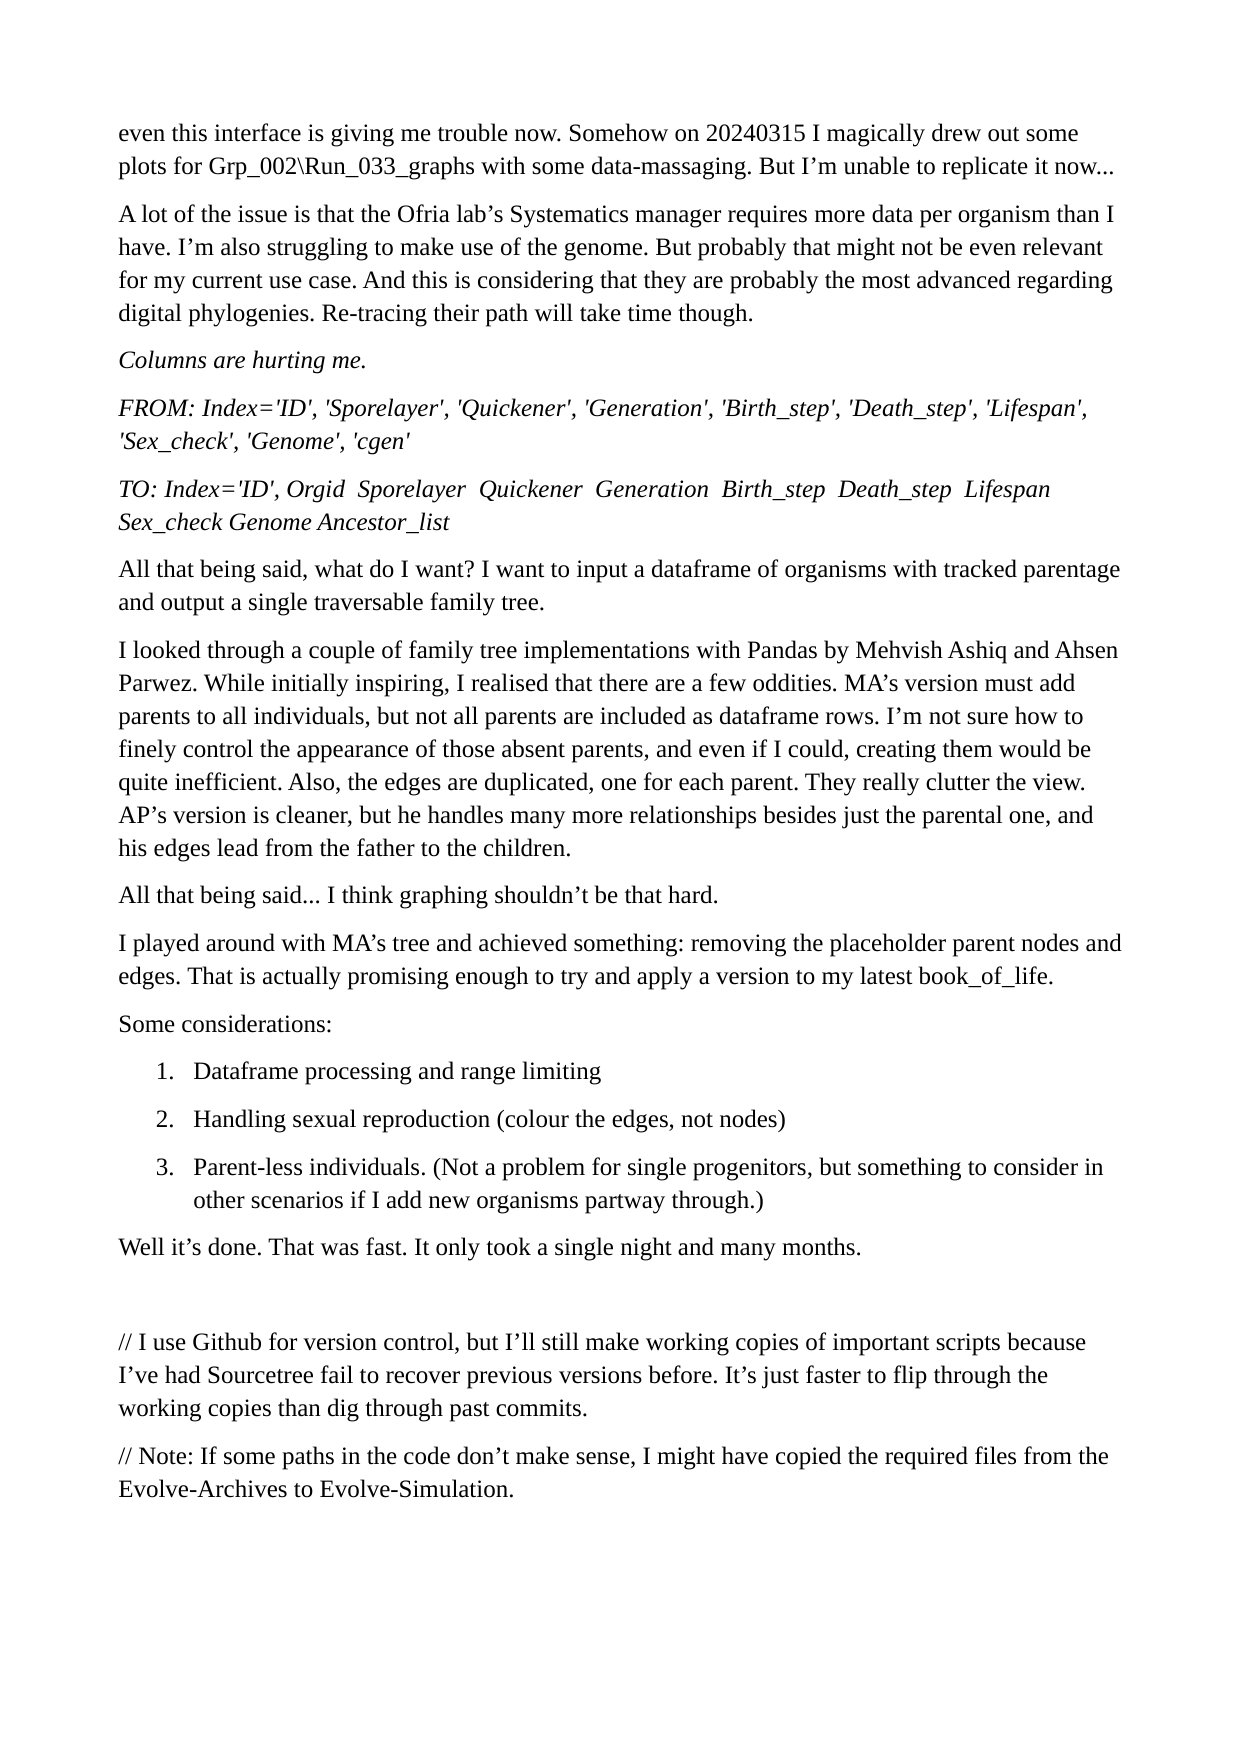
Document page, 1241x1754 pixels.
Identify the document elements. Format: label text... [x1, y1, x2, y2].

text // I use Github for version control, but I’ll still make working copies of important scripts because I’ve had Sourcetree fail to recover previous versions before. It’s just faster to flip through the working copies than dig through past commits. [118, 1327, 1122, 1422]
list Parent-less individuals. (Not a problem for single progenitors, but something to consider in other scenarios if I add new organisms partway through.) [156, 1152, 1122, 1213]
text All that being said, what do I want? I want to input a dataframe of organisms with tracked parentage and output a single traversable family tree. [118, 554, 1122, 616]
text even this interface is giving me trouble now. Somehow on 20240315 I magically drew out some plots for Grp_002\Run_033_graphs with some data-massaging. But I’m unable to replicate it now... [118, 118, 1122, 180]
text I played around with MA’s tree and achieved something: removing the placeholder parent nodes and edges. That is actually promising enough to try and apply a version to my latest book_of_life. [118, 928, 1122, 990]
list Handling sexual reproduction (colour the edges, not nodes) [156, 1104, 1122, 1133]
text A lot of the issue is that the Ofria lab’s Systematics manager requires more data per organism than I have. I’m also struggling to make use of the genome. But probably that might not be even relevant for my current use case. And this is considering that they are probably the most advanced regarding digital phylogenies. Re-tracing their path will take time though. [118, 199, 1122, 327]
text All that being said... I think graphing shouldn’t be that hard. [118, 881, 1122, 909]
text TO: Index='ID', Orgid Sporelayer Quickener Generation Birth_step Death_step Lifespan Sex_check Genome Ancestor_list [118, 474, 1122, 535]
text // Note: If some paths in the code don’t make sense, I might have copied the required files from the Evolve-Archives to Evolve-Simulation. [118, 1441, 1122, 1503]
text Some considerations: [118, 1009, 1122, 1038]
text Well it’s done. That was fast. It only took a single night and many months. [118, 1232, 1122, 1261]
text FROM: Index='ID', 'Sporelayer', 'Quickener', 'Generation', 'Birth_step', 'Death_step', 'Lifespan', 'Sex_check', 'Genome', 'cgen' [118, 393, 1122, 455]
list Dataframe processing and range limiting [156, 1056, 1122, 1085]
text Columns are hurting me. [118, 345, 1122, 374]
text I looked through a couple of family tree implementations with Pandas by Mehvish Ashiq and Ahsen Parwez. While initially inspiring, I realised that there are a few oddities. MA’s version must add parents to all individuals, but not all parents are included as dataframe rows. I’m not sure how to finely control the appearance of those absent parents, and even if I could, creating them would be quite inefficient. Also, the edges are duplicated, one for each parent. They really clutter the view. AP’s version is cleaner, but he handles many more relationships besides just the parental one, and his edges lead from the father to the children. [118, 635, 1122, 862]
